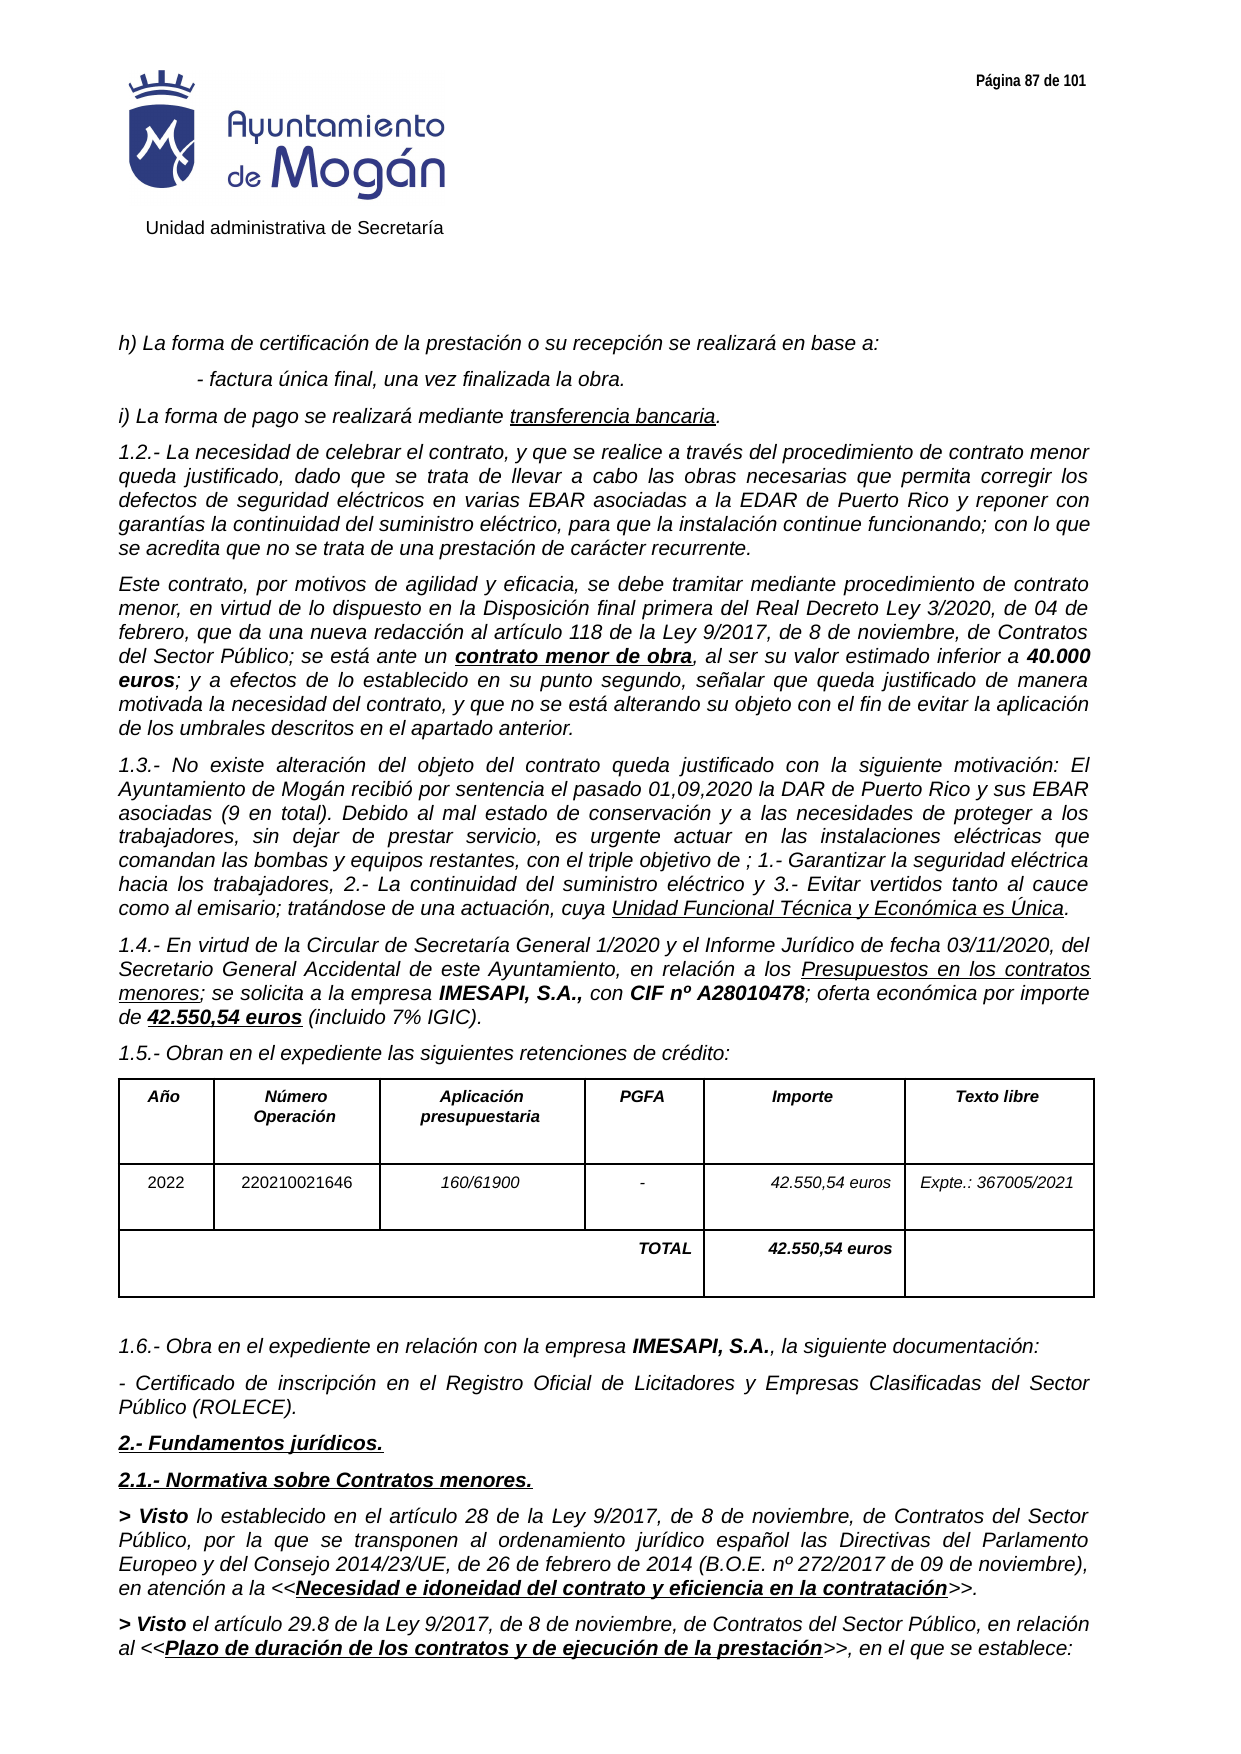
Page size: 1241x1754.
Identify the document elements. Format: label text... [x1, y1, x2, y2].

text 2.1.- Normativa sobre Contratos menores. [118, 1467, 1092, 1491]
table_header Año [120, 1080, 213, 1163]
table_cell - [586, 1165, 703, 1229]
text 1.4.- En virtud de la Circular de Secretaría General 1/2020 y el Informe Jurídico de fecha 03/11/2020, del Secretario General Accidental de este Ayuntamiento, en relación a los Presupuestos en los contratos menores; se solicita a la empresa IMESAPI, S.A., con CIF nº A28010478; oferta económica por importe de 42.550,54 euros (incluido 7% IGIC). [118, 933, 1092, 1028]
text 1.5.- Obran en el expediente las siguientes retenciones de crédito: [118, 1041, 1092, 1065]
table_cell 42.550,54 euros [705, 1231, 904, 1296]
text i) La forma de pago se realizará mediante transferencia bancaria. [118, 403, 1092, 427]
table_cell 42.550,54 euros [705, 1165, 904, 1229]
table_cell 2022 [120, 1165, 213, 1229]
text - Certificado de inscripción en el Registro Oficial de Licitadores y Empresas Clasificadas del Sector Público (ROLECE). [118, 1371, 1092, 1418]
table_cell [906, 1231, 1093, 1296]
table_cell TOTAL [120, 1231, 703, 1296]
table_cell 160/61900 [381, 1165, 584, 1229]
text 1.3.- No existe alteración del objeto del contrato queda justificado con la siguiente motivación: El Ayuntamiento de Mogán recibió por sentencia el pasado 01,09,2020 la DAR de Puerto Rico y sus EBAR asociadas (9 en total). Debido al mal estado de conservación y a las necesidades de proteger a los trabajadores, sin dejar de prestar servicio, es urgente actuar en las instalaciones eléctricas que comandan las bombas y equipos restantes, con el triple objetivo de ; 1.- Garantizar la seguridad eléctrica hacia los trabajadores, 2.- La continuidad del suministro eléctrico y 3.- Evitar vertidos tanto al cauce como al emisario; tratándose de una actuación, cuya Unidad Funcional Técnica y Económica es Única. [118, 752, 1092, 920]
text - factura única final, una vez finalizada la obra. [118, 367, 1092, 391]
text > Visto el artículo 29.8 de la Ley 9/2017, de 8 de noviembre, de Contratos del Sector Público, en relación al <<Plazo de duración de los contratos y de ejecución de la prestación>>, en el que se establece: [118, 1612, 1092, 1660]
table_header Texto libre [906, 1080, 1093, 1163]
table_header Número Operación [215, 1080, 379, 1163]
text Este contrato, por motivos de agilidad y eficacia, se debe tramitar mediante procedimiento de contrato menor, en virtud de lo dispuesto en la Disposición final primera del Real Decreto Ley 3/2020, de 04 de febrero, que da una nueva redacción al artículo 118 de la Ley 9/2017, de 8 de noviembre, de Contratos del Sector Público; se está ante un contrato menor de obra, al ser su valor estimado inferior a 40.000 euros; y a efectos de lo establecido en su punto segundo, señalar que queda justificado de manera motivada la necesidad del contrato, y que no se está alterando su objeto con el fin de evitar la aplicación de los umbrales descritos en el apartado anterior. [118, 572, 1092, 740]
table_header Aplicación presupuestaria [381, 1080, 584, 1163]
table_cell Expte.: 367005/2021 [906, 1165, 1093, 1229]
text > Visto lo establecido en el artículo 28 de la Ley 9/2017, de 8 de noviembre, de Contratos del Sector Público, por la que se transponen al ordenamiento jurídico español las Directivas del Parlamento Europeo y del Consejo 2014/23/UE, de 26 de febrero de 2014 (B.O.E. nº 272/2017 de 09 de noviembre), en atención a la <<Necesidad e idoneidad del contrato y eficiencia en la contratación>>. [118, 1504, 1092, 1600]
table_header Importe [705, 1080, 904, 1163]
table_cell 220210021646 [215, 1165, 379, 1229]
text 2.- Fundamentos jurídicos. [118, 1431, 1092, 1455]
text 1.2.- La necesidad de celebrar el contrato, y que se realice a través del procedimiento de contrato menor queda justificado, dado que se trata de llevar a cabo las obras necesarias que permita corregir los defectos de seguridad eléctricos en varias EBAR asociadas a la EDAR de Puerto Rico y reponer con garantías la continuidad del suministro eléctrico, para que la instalación continue funcionando; con lo que se acredita que no se trata de una prestación de carácter recurrente. [118, 440, 1092, 560]
text 1.6.- Obra en el expediente en relación con la empresa IMESAPI, S.A., la siguiente documentación: [118, 1334, 1092, 1358]
table_header PGFA [586, 1080, 703, 1163]
picture [128, 70, 445, 206]
text h) La forma de certificación de la prestación o su recepción se realizará en base a: [118, 331, 1092, 354]
